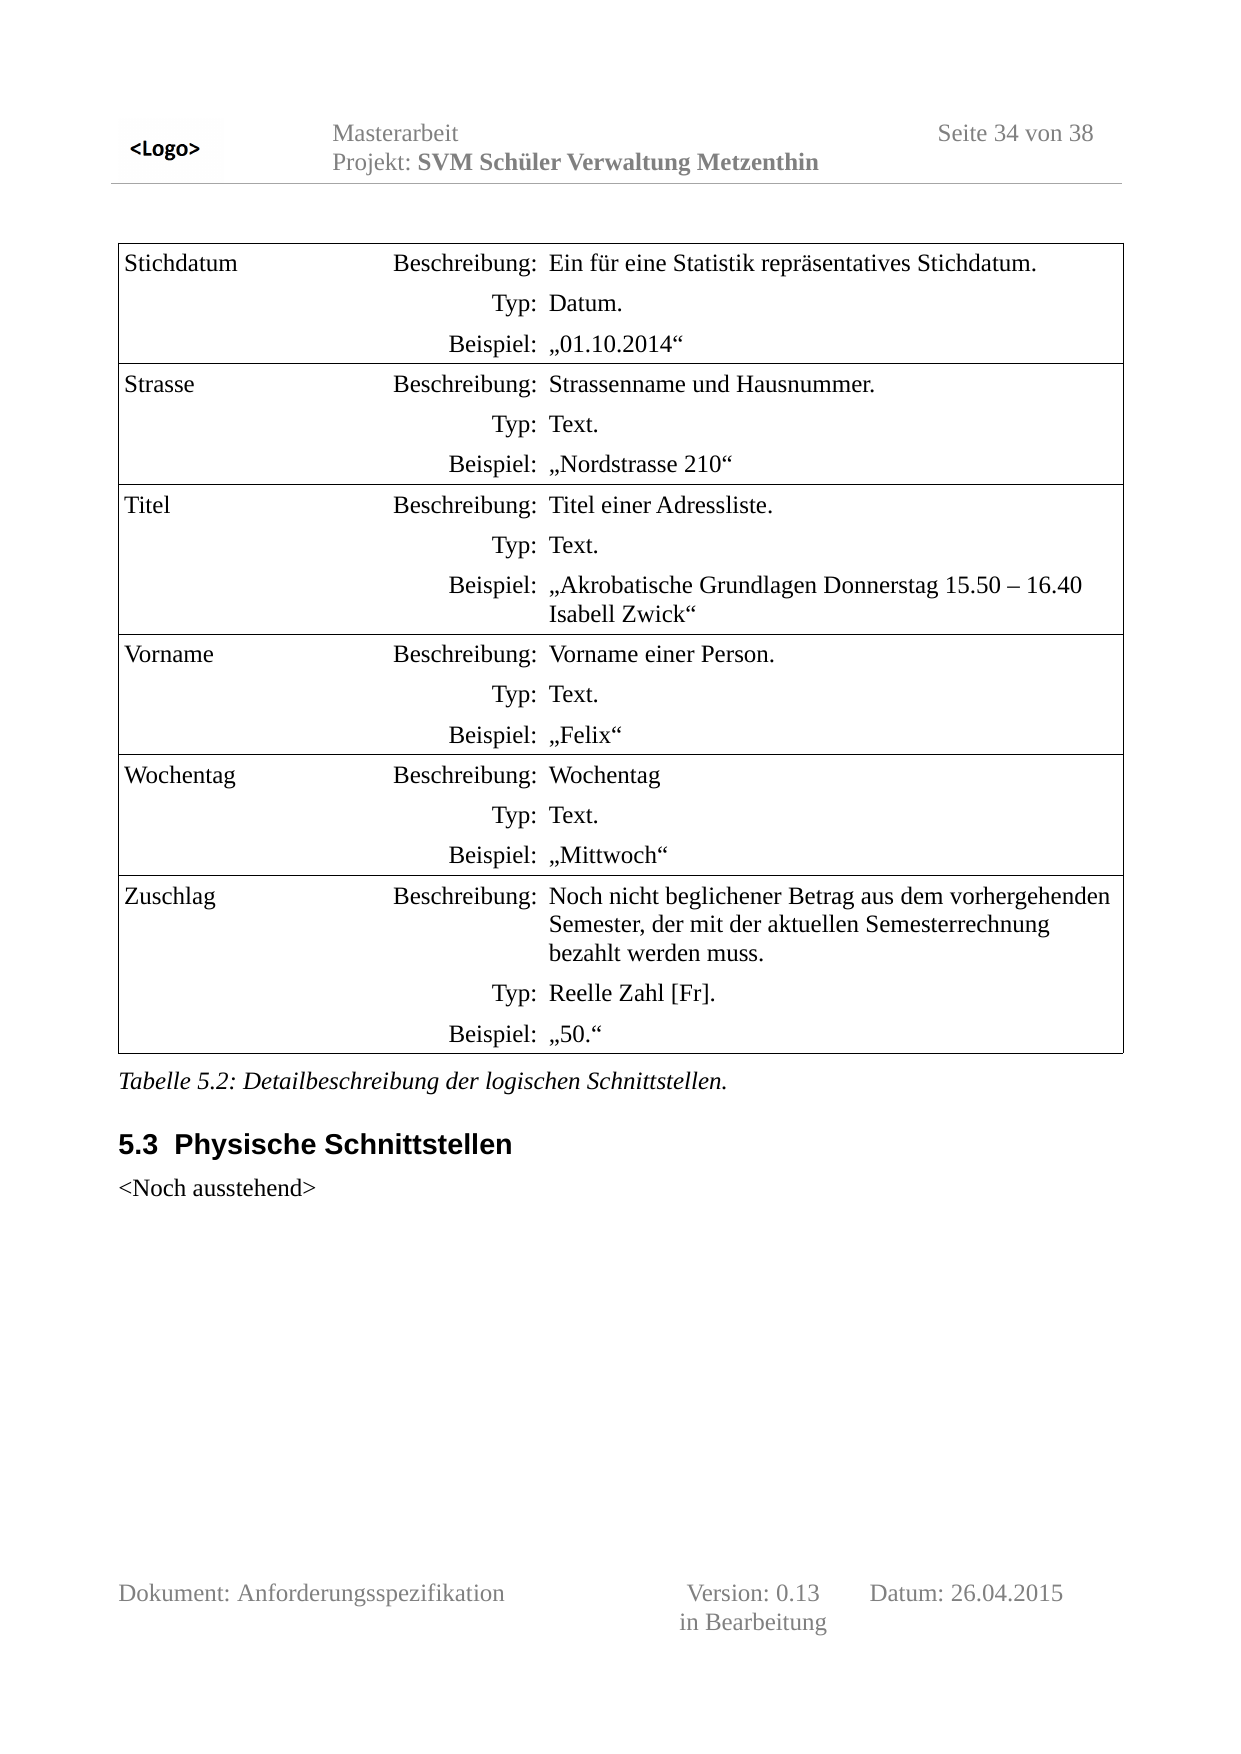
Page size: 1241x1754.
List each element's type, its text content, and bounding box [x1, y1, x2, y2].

table_cell Beispiel: [384, 323, 543, 363]
table_cell Typ: [384, 404, 543, 444]
table_cell Strasse [119, 364, 384, 403]
table_cell Reelle Zahl [Fr]. [543, 973, 1123, 1013]
table_cell Beschreibung: [384, 485, 543, 524]
table_cell [119, 444, 384, 484]
table_cell Typ: [384, 973, 543, 1013]
table_cell Typ: [384, 795, 543, 835]
table_cell „Mittwoch“ [543, 835, 1123, 875]
table_cell Noch nicht beglichener Betrag aus dem vorhergehenden Semester, der mit der aktuellen Semesterrechnung bezahlt werden muss. [543, 876, 1123, 973]
table_cell Beschreibung: [384, 635, 543, 674]
text Tabelle 5.2: Detailbeschreibung der logischen Schnittstellen. [118, 1066, 1122, 1094]
table_cell Wochentag [543, 755, 1123, 794]
table_cell Beispiel: [384, 565, 543, 633]
table_cell [119, 795, 384, 835]
table_cell Titel einer Adressliste. [543, 485, 1123, 524]
table_cell [119, 835, 384, 875]
table_cell [119, 565, 384, 633]
table_cell Beschreibung: [384, 876, 543, 973]
table_cell Text. [543, 795, 1123, 835]
text <Noch ausstehend> [118, 1173, 1122, 1202]
table_cell „Akrobatische Grundlagen Donnerstag 15.50 – 16.40 Isabell Zwick“ [543, 565, 1123, 633]
table_cell [119, 524, 384, 564]
table_cell Beschreibung: [384, 244, 543, 283]
table_cell Typ: [384, 524, 543, 564]
table_cell [119, 714, 384, 754]
table_cell Vorname einer Person. [543, 635, 1123, 674]
table_cell [119, 674, 384, 714]
table_cell Typ: [384, 674, 543, 714]
table_cell Wochentag [119, 755, 384, 794]
table_cell [119, 973, 384, 1013]
table_cell Ein für eine Statistik repräsentatives Stichdatum. [543, 244, 1123, 283]
table_cell Beschreibung: [384, 755, 543, 794]
table_cell Beispiel: [384, 835, 543, 875]
table_cell Beispiel: [384, 1013, 543, 1053]
table_cell Strassenname und Hausnummer. [543, 364, 1123, 403]
table_cell [119, 283, 384, 323]
table_cell Beispiel: [384, 444, 543, 484]
table_cell Zuschlag [119, 876, 384, 973]
table_cell [119, 323, 384, 363]
table_cell Beschreibung: [384, 364, 543, 403]
table_cell Stichdatum [119, 244, 384, 283]
table_cell „Felix“ [543, 714, 1123, 754]
table_cell „Nordstrasse 210“ [543, 444, 1123, 484]
picture [118, 118, 224, 183]
table_cell [119, 1013, 384, 1053]
table_cell [119, 404, 384, 444]
table_cell Typ: [384, 283, 543, 323]
table_cell Text. [543, 674, 1123, 714]
table_cell „50.“ [543, 1013, 1123, 1053]
subtitle Physische Schnittstellen [118, 1128, 1122, 1161]
table_cell Datum. [543, 283, 1123, 323]
table_cell „01.10.2014“ [543, 323, 1123, 363]
table_cell Titel [119, 485, 384, 524]
table_cell Vorname [119, 635, 384, 674]
table_cell Beispiel: [384, 714, 543, 754]
table_cell Text. [543, 404, 1123, 444]
table_cell Text. [543, 524, 1123, 564]
